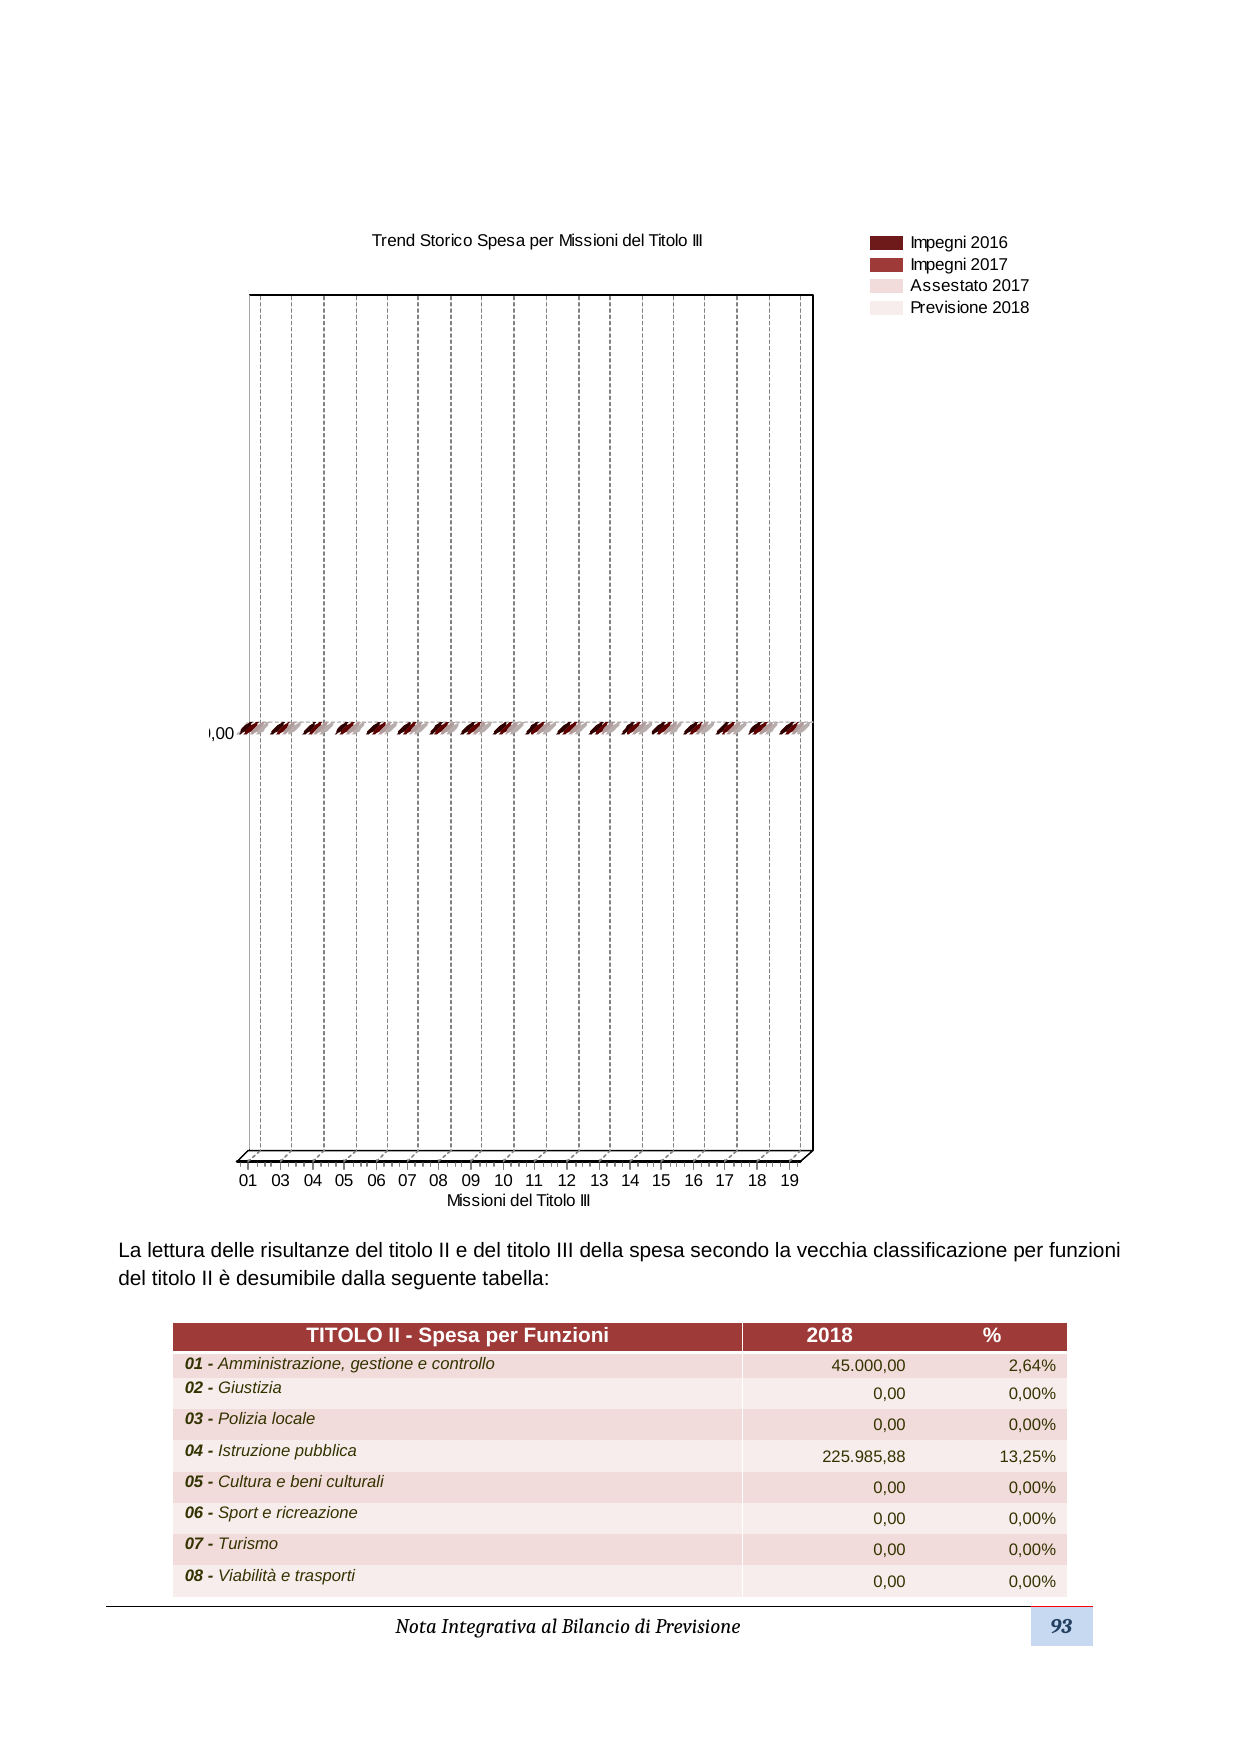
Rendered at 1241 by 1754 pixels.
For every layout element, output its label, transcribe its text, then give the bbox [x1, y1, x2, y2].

table_cell 01 - Amministrazione, gestione e controllo [173, 1354, 742, 1378]
table_cell 45.000,00 [743, 1354, 917, 1378]
subtitle La lettura delle risultanze del titolo II e del titolo III della spesa secondo la vecchia classificazione per funzioni del titolo II è desumibile dalla seguente tabella: [118, 1238, 1122, 1289]
table_cell 13,25% [917, 1440, 1067, 1472]
table_cell 0,00% [917, 1378, 1067, 1409]
table_cell 0,00 [743, 1534, 917, 1565]
table_cell 0,00 [743, 1503, 917, 1534]
table_cell 0,00 [743, 1565, 917, 1597]
table_cell 0,00 [743, 1472, 917, 1503]
table_header 2018 [743, 1323, 917, 1351]
table_cell 03 - Polizia locale [173, 1409, 742, 1440]
table_cell 07 - Turismo [173, 1534, 742, 1565]
table_cell 0,00% [917, 1534, 1067, 1565]
table_cell 04 - Istruzione pubblica [173, 1440, 742, 1472]
table_cell 0,00% [917, 1565, 1067, 1597]
table_cell 0,00% [917, 1409, 1067, 1440]
table_cell 08 - Viabilità e trasporti [173, 1565, 742, 1597]
table_header % [917, 1323, 1067, 1351]
table_cell 05 - Cultura e beni culturali [173, 1472, 742, 1503]
table_cell 0,00 [743, 1378, 917, 1409]
table_header TITOLO II - Spesa per Funzioni [173, 1323, 742, 1351]
table_cell 0,00% [917, 1472, 1067, 1503]
table_cell 0,00% [917, 1503, 1067, 1534]
table_cell 06 - Sport e ricreazione [173, 1503, 742, 1534]
table_cell 2,64% [917, 1354, 1067, 1378]
table_cell 0,00 [743, 1409, 917, 1440]
table_cell 02 - Giustizia [173, 1378, 742, 1409]
table_cell 225.985,88 [743, 1440, 917, 1472]
